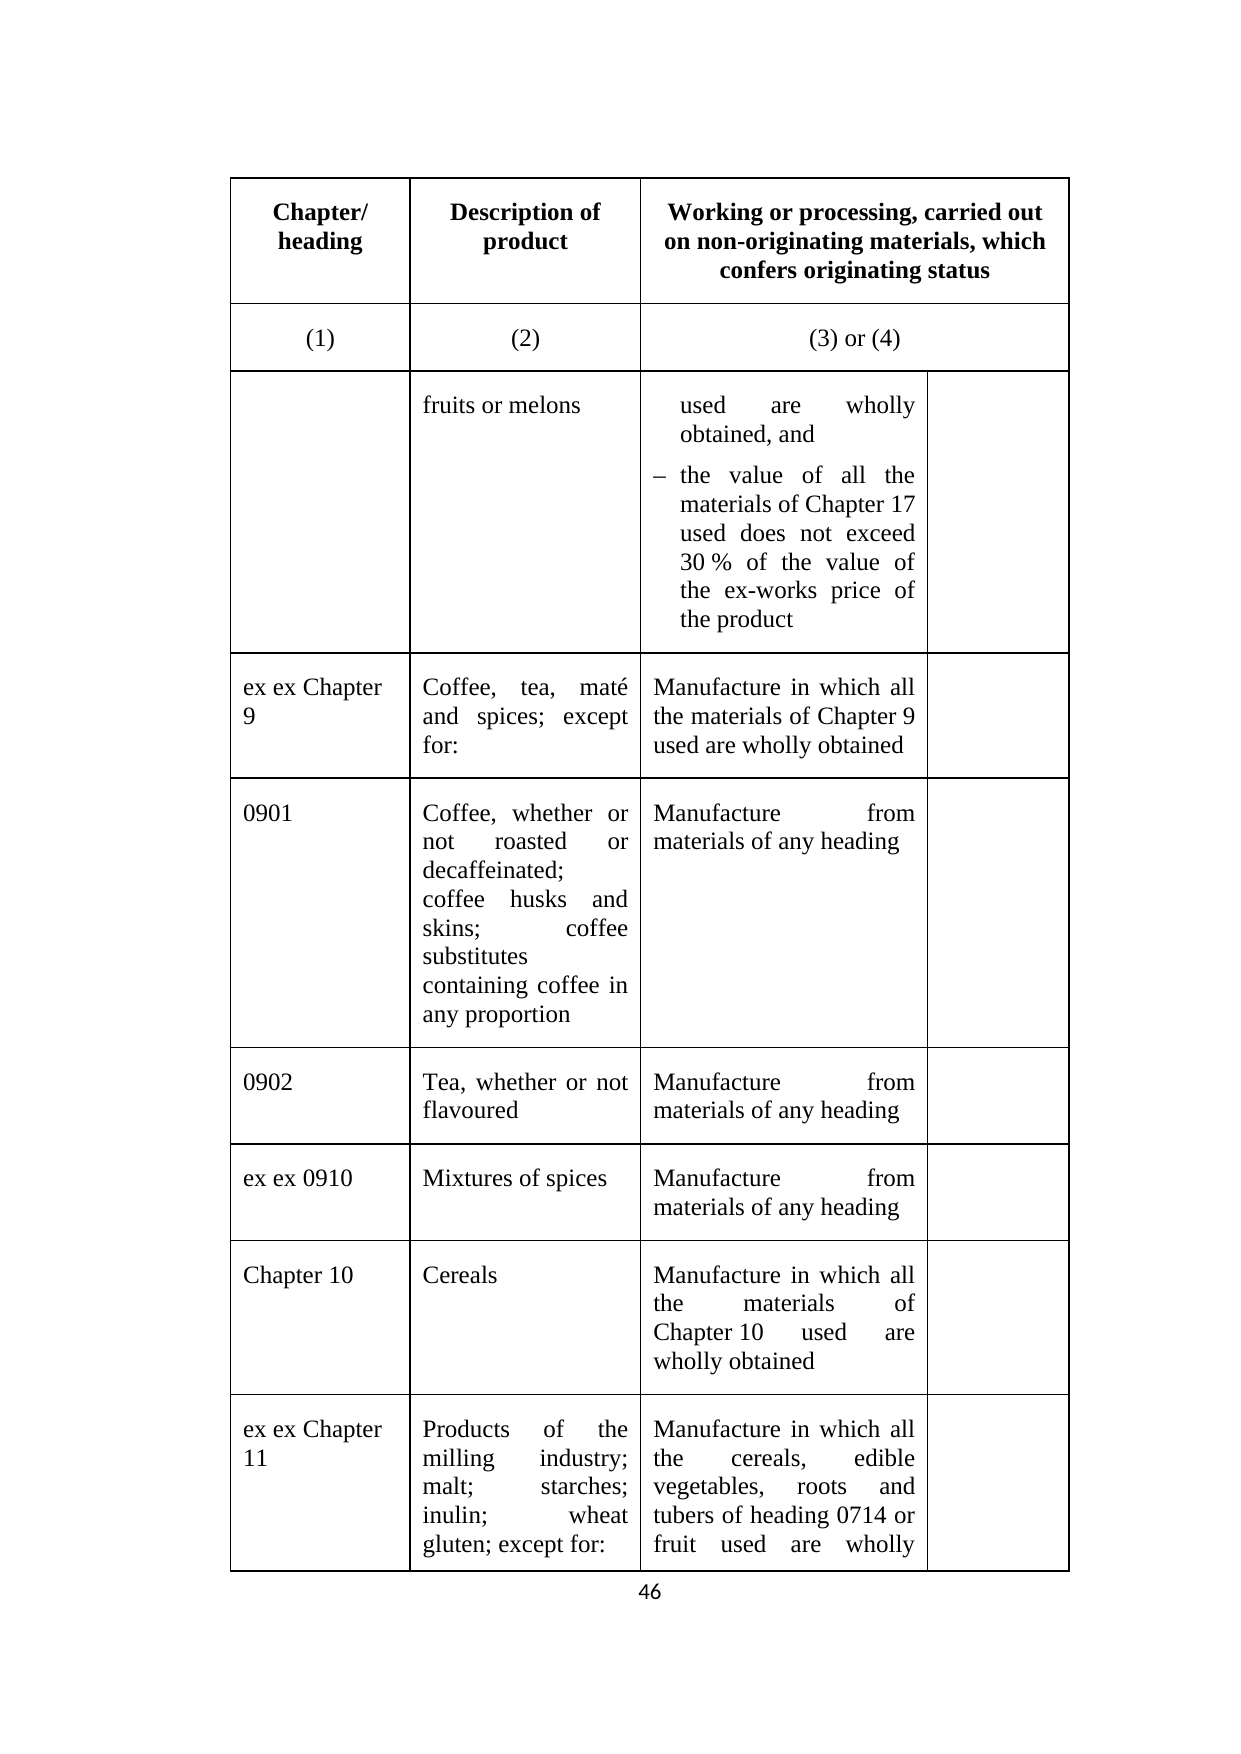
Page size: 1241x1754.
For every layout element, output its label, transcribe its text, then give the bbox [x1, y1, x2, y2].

table_cell ex ex Chapter 11 [231, 1395, 409, 1570]
table_cell [231, 372, 409, 652]
table_cell (2) [411, 304, 640, 370]
table_cell ex ex Chapter 9 [231, 654, 409, 777]
table_cell [641, 372, 927, 652]
table_cell [928, 654, 1068, 777]
table_cell [928, 1241, 1068, 1393]
table_cell Manufacture in which all the materials of Chapter 9 used are wholly obtained [641, 654, 927, 777]
table_cell [928, 372, 1068, 652]
table_cell Manufacture from materials of any heading [641, 1145, 927, 1239]
table_cell Tea, whether or not flavoured [411, 1048, 640, 1143]
table_header Working or processing, carried out on non-originating materials, which confers originating status [641, 179, 1068, 302]
table_cell Manufacture in which all the materials of Chapter 10 used are wholly obtained [641, 1241, 927, 1393]
table_cell fruits or melons [411, 372, 640, 652]
table_cell Cereals [411, 1241, 640, 1393]
table_header used are wholly obtained, and [680, 384, 915, 454]
table_cell [928, 1395, 1068, 1570]
table_cell ex ex 0910 [231, 1145, 409, 1239]
table_cell 0901 [231, 779, 409, 1046]
table_cell Coffee, whether or not roasted or decaffeinated; coffee husks and skins; coffee substitutes containing coffee in any proportion [411, 779, 640, 1046]
table_cell (1) [231, 304, 409, 370]
table_cell Manufacture from materials of any heading [641, 1048, 927, 1143]
table_cell 0902 [231, 1048, 409, 1143]
table_cell Mixtures of spices [411, 1145, 640, 1239]
table_cell Coffee, tea, maté and spices; except for: [411, 654, 640, 777]
table_cell the value of all the materials of Chapter 17 used does not exceed 30 % of the value of the ex-works price of the product [680, 454, 915, 639]
table_cell (3) or (4) [641, 304, 1068, 370]
table_cell Manufacture from materials of any heading [641, 779, 927, 1046]
table_header Chapter/ heading [231, 179, 409, 302]
table_cell [928, 779, 1068, 1046]
table_cell – [653, 454, 680, 639]
table_cell [928, 1145, 1068, 1239]
table_cell [928, 1048, 1068, 1143]
table_cell Chapter 10 [231, 1241, 409, 1393]
table_cell Products of the milling industry; malt; starches; inulin; wheat gluten; except for: [411, 1395, 640, 1570]
table_cell Manufacture in which all the cereals, edible vegetables, roots and tubers of heading 0714 or fruit used are wholly [641, 1395, 927, 1570]
table_header [653, 384, 680, 454]
table_header Description of product [411, 179, 640, 302]
